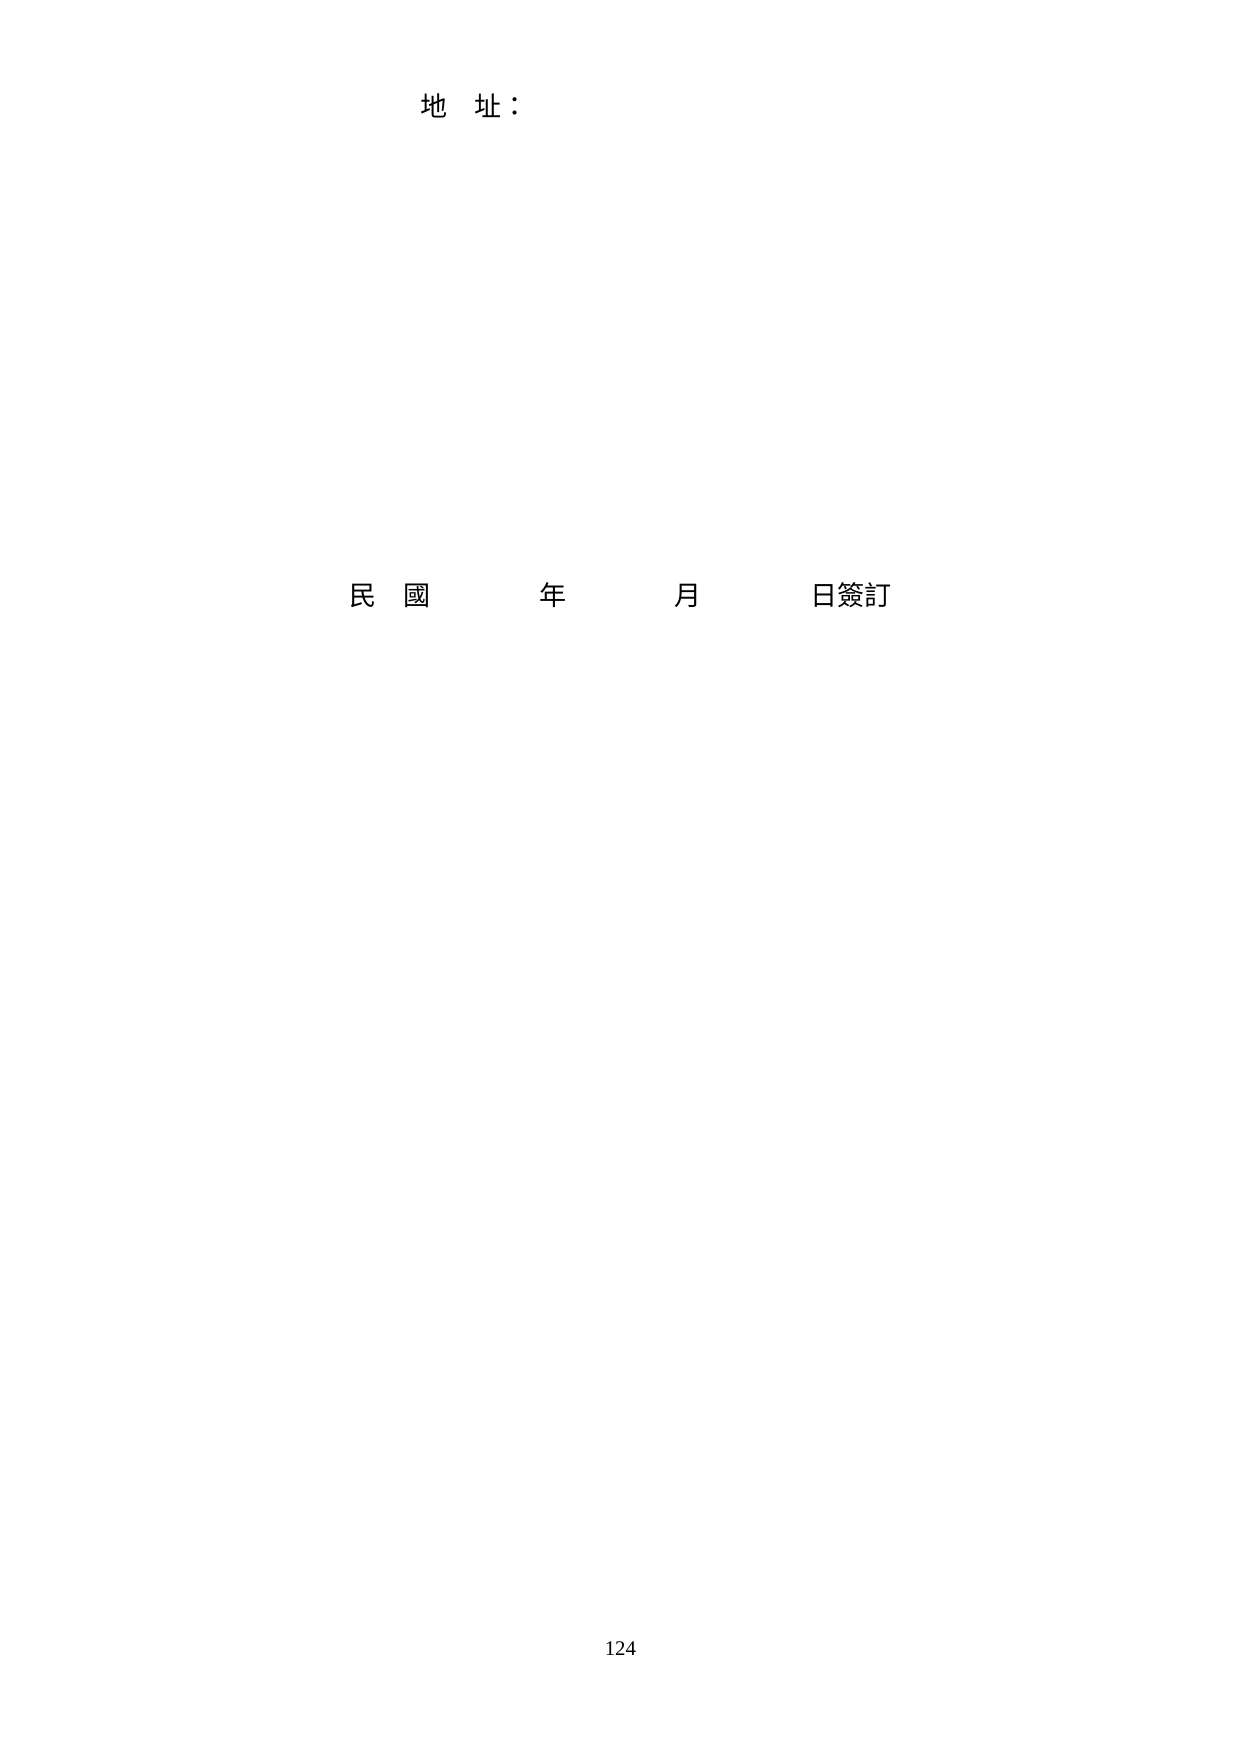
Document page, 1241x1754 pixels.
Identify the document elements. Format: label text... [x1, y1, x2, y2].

text 民 國 年 月 日簽訂 [110, 574, 1131, 613]
text 地 址： [420, 85, 1131, 125]
